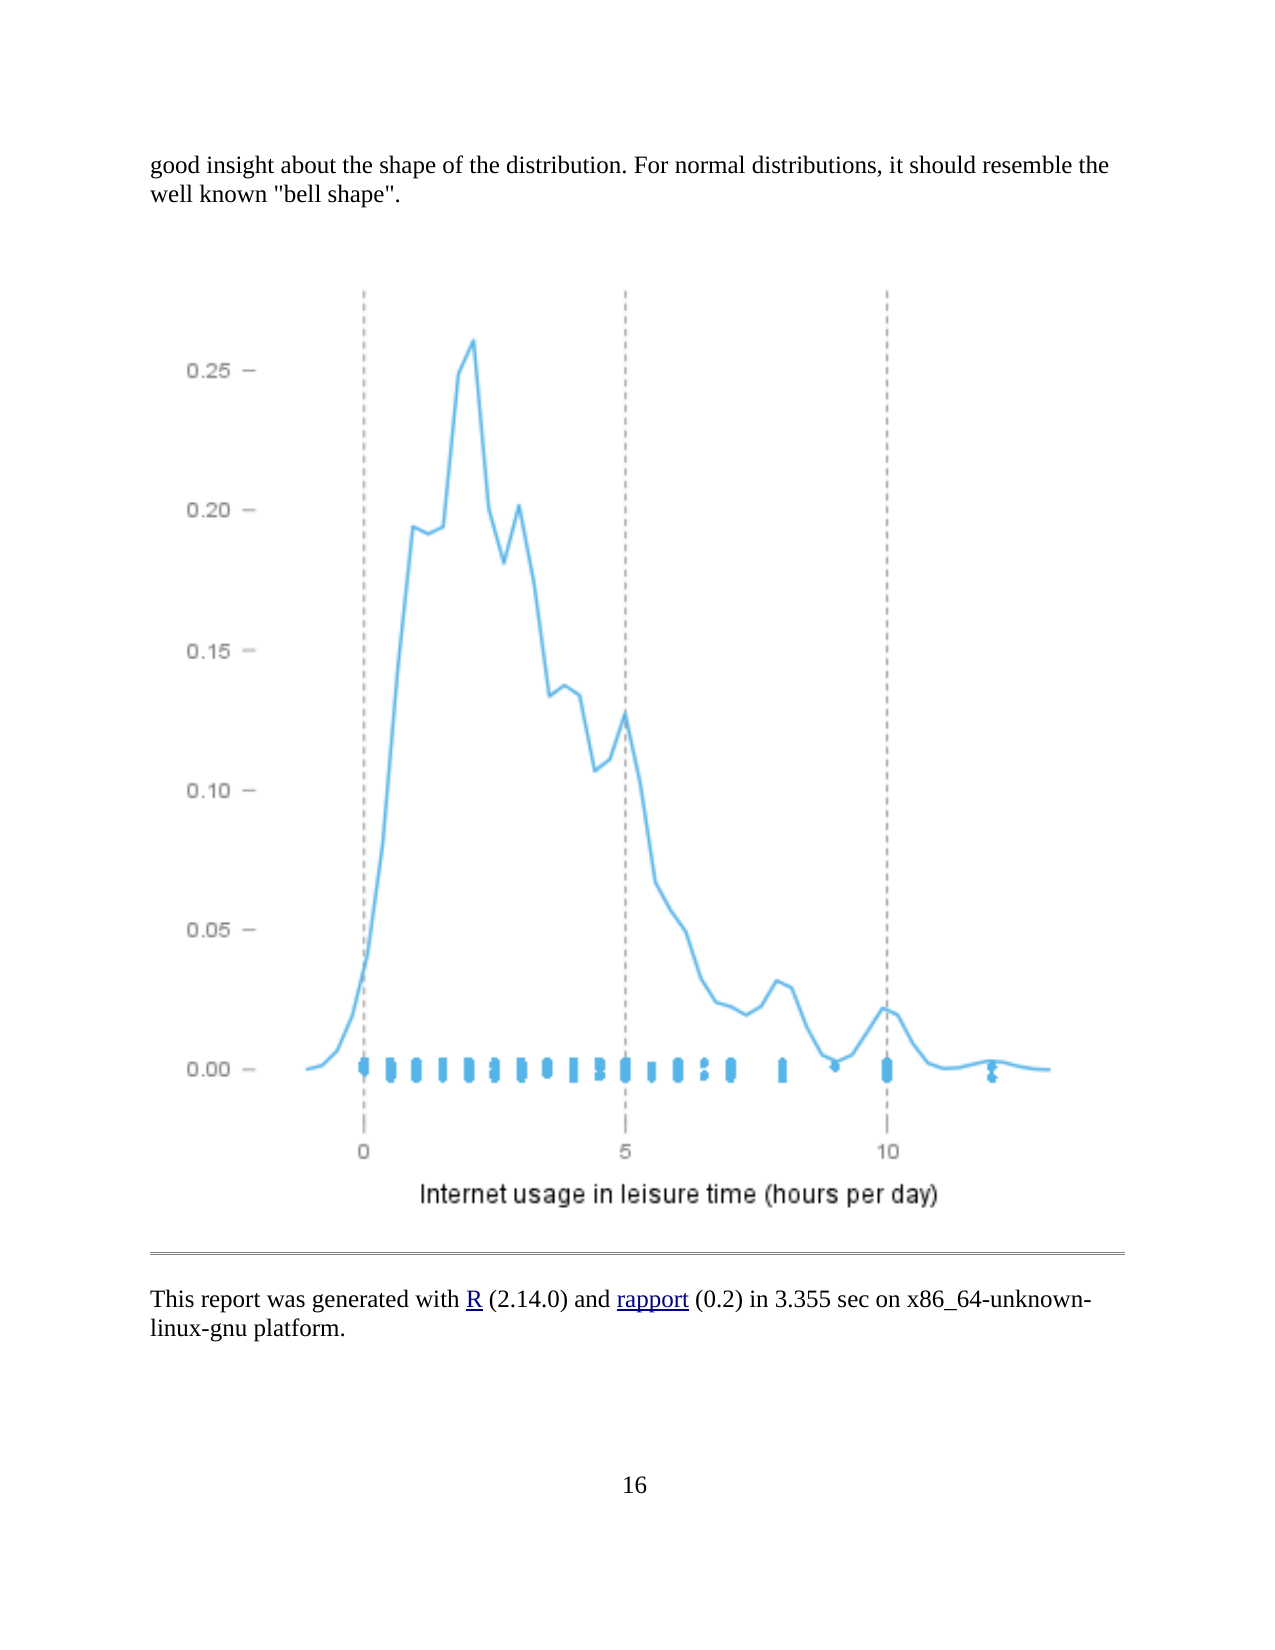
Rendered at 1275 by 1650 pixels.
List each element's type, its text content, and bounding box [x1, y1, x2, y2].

picture [150, 216, 1163, 1229]
text This report was generated with R (2.14.0) and rapport (0.2) in 3.355 sec on x86_64-unknown-linux-gnu platform. [150, 1284, 1125, 1342]
text good insight about the shape of the distribution. For normal distributions, it should resemble the well known "bell shape". [150, 150, 1125, 207]
